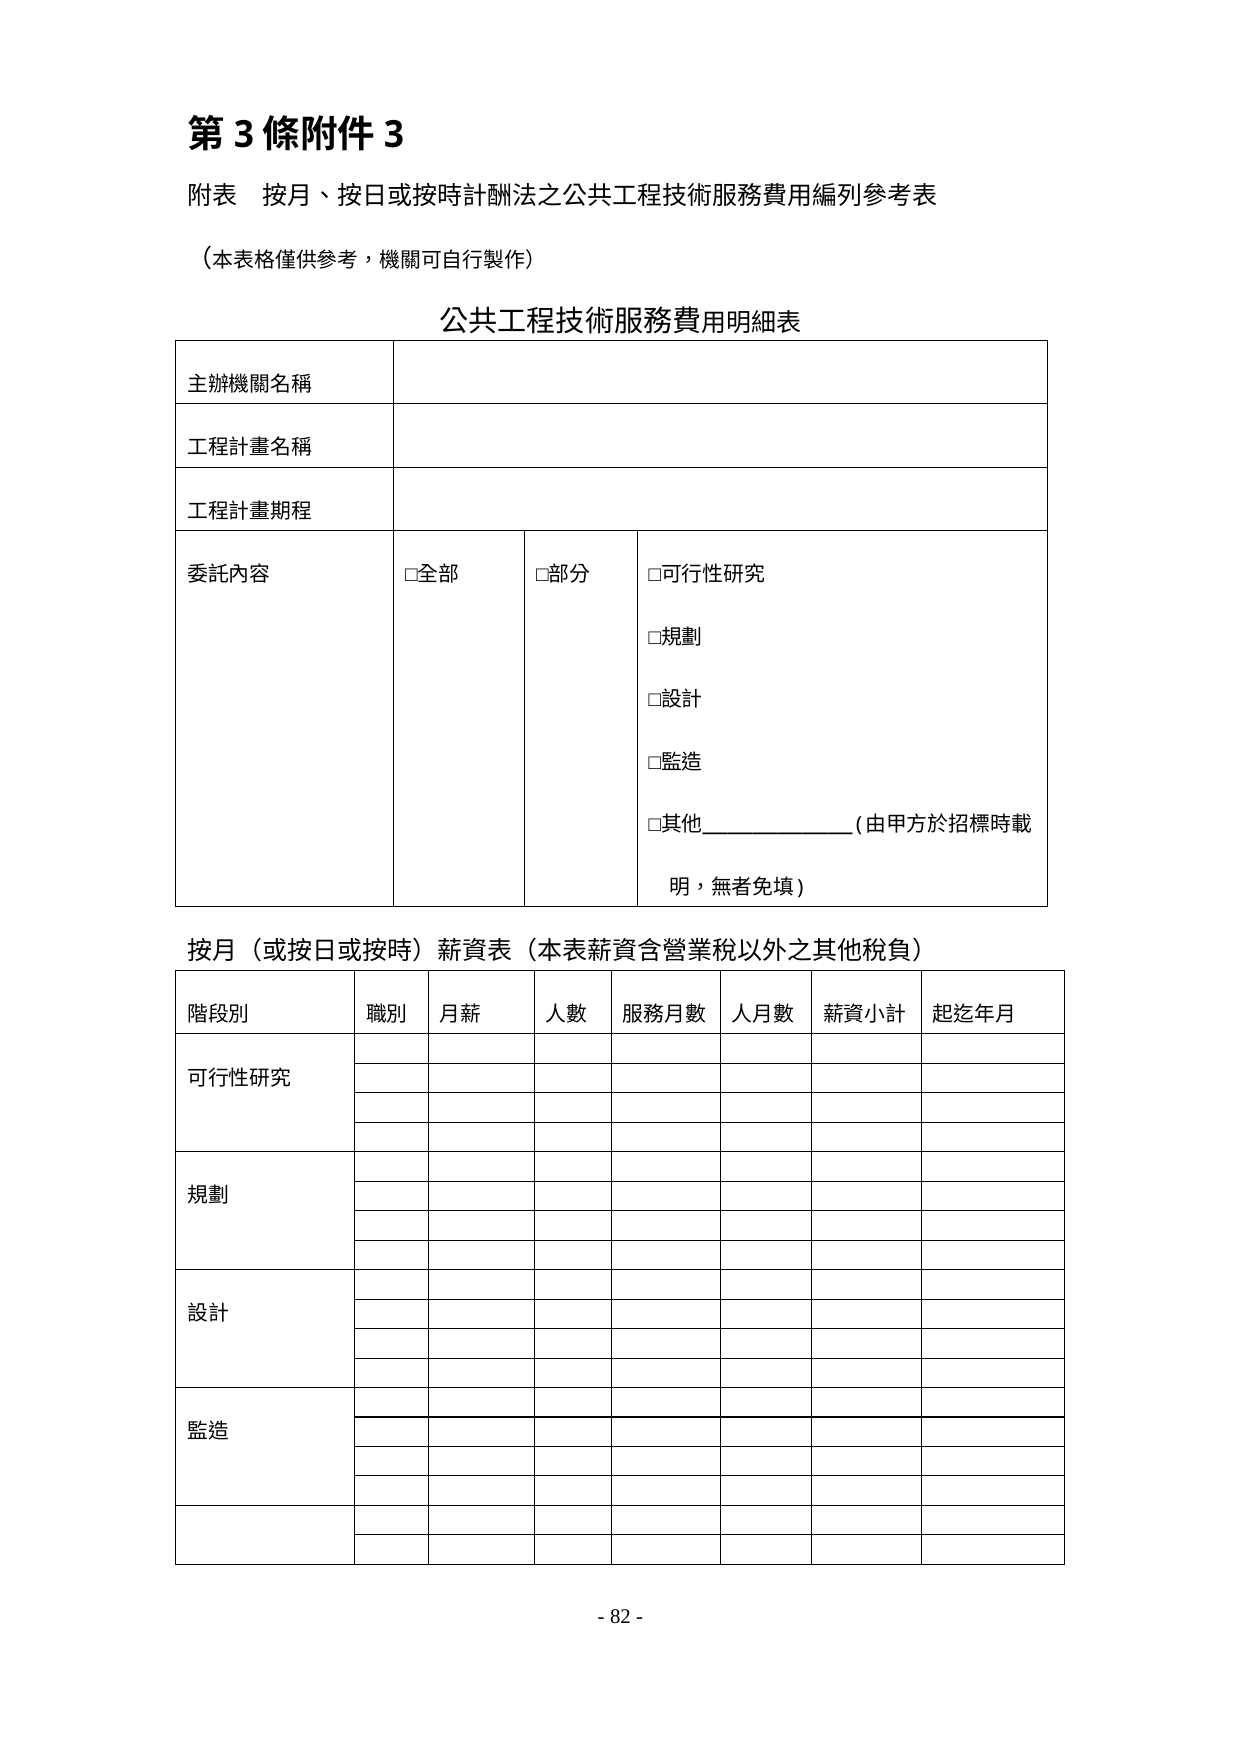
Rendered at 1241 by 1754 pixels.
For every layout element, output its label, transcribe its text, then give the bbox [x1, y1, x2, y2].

table_cell [612, 1241, 720, 1269]
table_cell [612, 1506, 720, 1534]
table_cell [612, 1270, 720, 1298]
table_cell [355, 1506, 428, 1534]
table_cell [922, 1300, 1064, 1328]
table_cell [355, 1270, 428, 1298]
table_cell [922, 1034, 1064, 1063]
table_cell [721, 1329, 811, 1357]
table_cell [612, 1064, 720, 1092]
table_cell [812, 1476, 921, 1505]
table_cell [429, 1123, 534, 1151]
table_cell [355, 1152, 428, 1181]
table_cell [922, 1476, 1064, 1505]
table_cell [535, 1093, 611, 1122]
text 按月（或按日或按時）薪資表（本表薪資含營業稅以外之其他稅負） [187, 907, 1053, 970]
table_cell [812, 1388, 921, 1416]
table_cell [721, 1064, 811, 1092]
table_header 人數 [535, 971, 611, 1033]
table_cell [721, 1447, 811, 1475]
table_cell [612, 1447, 720, 1475]
table_cell [922, 1388, 1064, 1416]
table_cell [429, 1359, 534, 1387]
table_cell [922, 1093, 1064, 1122]
table_cell [355, 1447, 428, 1475]
table_cell [812, 1270, 921, 1298]
table_cell [721, 1182, 811, 1210]
table_cell [812, 1418, 921, 1446]
table_cell [721, 1476, 811, 1505]
table_cell [922, 1329, 1064, 1357]
table_cell [721, 1506, 811, 1534]
table_cell [922, 1152, 1064, 1181]
table_cell [535, 1476, 611, 1505]
table_cell [812, 1506, 921, 1534]
table_cell [429, 1418, 534, 1446]
table_cell [721, 1093, 811, 1122]
table_cell [535, 1123, 611, 1151]
table_cell [612, 1152, 720, 1181]
table_cell [429, 1300, 534, 1328]
table_cell [922, 1241, 1064, 1269]
table_cell [812, 1123, 921, 1151]
table_cell [429, 1241, 534, 1269]
table_cell 規劃 [176, 1152, 354, 1269]
table_cell [535, 1418, 611, 1446]
table_cell [612, 1182, 720, 1210]
table_cell [721, 1388, 811, 1416]
table_cell [612, 1418, 720, 1446]
table_cell [922, 1182, 1064, 1210]
table_header 人月數 [721, 971, 811, 1033]
table_cell [922, 1359, 1064, 1387]
table_header 階段別 [176, 971, 354, 1033]
table_cell [922, 1506, 1064, 1534]
table_cell [535, 1447, 611, 1475]
table_cell [922, 1418, 1064, 1446]
table_cell [394, 468, 1047, 530]
table_cell □部分 [525, 531, 637, 906]
table_cell [922, 1123, 1064, 1151]
table_cell [355, 1064, 428, 1092]
table_cell [429, 1388, 534, 1416]
table_cell 工程計畫名稱 [176, 404, 393, 467]
table_cell 可行性研究 [176, 1034, 354, 1151]
table_cell [355, 1241, 428, 1269]
table_cell [812, 1064, 921, 1092]
table_cell [812, 1152, 921, 1181]
table_cell [612, 1359, 720, 1387]
table_cell [429, 1447, 534, 1475]
table_cell [355, 1093, 428, 1122]
table_cell [355, 1123, 428, 1151]
table_cell [812, 1211, 921, 1239]
table_cell [612, 1476, 720, 1505]
table_cell [355, 1476, 428, 1505]
text 第3條附件3 [187, 89, 1053, 152]
table_cell [429, 1506, 534, 1534]
table_cell [922, 1535, 1064, 1564]
table_cell [535, 1506, 611, 1534]
table_cell 委託內容 [176, 531, 393, 906]
table_cell [535, 1359, 611, 1387]
table_cell [535, 1152, 611, 1181]
table_cell [535, 1241, 611, 1269]
table_cell □全部 [394, 531, 524, 906]
table_cell [721, 1270, 811, 1298]
table_header 主辦機關名稱 [176, 341, 393, 403]
table_cell [429, 1034, 534, 1063]
table_header 起迄年月 [922, 971, 1064, 1033]
table_cell [812, 1241, 921, 1269]
table_cell 工程計畫期程 [176, 468, 393, 530]
table_cell [355, 1359, 428, 1387]
table_header 服務月數 [612, 971, 720, 1033]
table_cell [812, 1329, 921, 1357]
table_cell [429, 1182, 534, 1210]
table_cell [535, 1535, 611, 1564]
table_cell [812, 1034, 921, 1063]
table_cell [721, 1535, 811, 1564]
table_cell [535, 1388, 611, 1416]
table_cell [355, 1300, 428, 1328]
table_cell [535, 1034, 611, 1063]
table_cell [355, 1211, 428, 1239]
table_cell [812, 1300, 921, 1328]
table_cell [612, 1329, 720, 1357]
table_header 職別 [355, 971, 428, 1033]
table_cell [721, 1034, 811, 1063]
table_cell [721, 1241, 811, 1269]
table_cell [721, 1359, 811, 1387]
table_cell □可行性研究 □規劃 □設計 □監造 □其他____________(由甲方於招標時載明，無者免填) [638, 531, 1047, 906]
table_cell 監造 [176, 1388, 354, 1505]
table_cell [429, 1476, 534, 1505]
text （本表格僅供參考，機關可自行製作） [187, 214, 1053, 277]
table_cell [535, 1064, 611, 1092]
table_header 薪資小計 [812, 971, 921, 1033]
table_cell [176, 1506, 354, 1564]
table_cell [922, 1064, 1064, 1092]
text 附表 按月、按日或按時計酬法之公共工程技術服務費用編列參考表 [187, 152, 1053, 214]
table_cell [812, 1447, 921, 1475]
table_cell [429, 1093, 534, 1122]
table_cell [355, 1182, 428, 1210]
table_cell [355, 1034, 428, 1063]
table_cell [535, 1211, 611, 1239]
table_cell [429, 1152, 534, 1181]
table_cell [429, 1270, 534, 1298]
table_cell [922, 1270, 1064, 1298]
table_cell [721, 1152, 811, 1181]
table_cell [612, 1034, 720, 1063]
table_cell [355, 1388, 428, 1416]
table_cell [922, 1447, 1064, 1475]
table_cell [429, 1329, 534, 1357]
table_cell [394, 404, 1047, 467]
table_cell [721, 1300, 811, 1328]
table_cell [812, 1093, 921, 1122]
table_cell [429, 1535, 534, 1564]
table_cell [612, 1123, 720, 1151]
table_cell [721, 1123, 811, 1151]
table_cell [535, 1270, 611, 1298]
table_header [394, 341, 1047, 403]
table_cell [812, 1359, 921, 1387]
table_cell [535, 1300, 611, 1328]
table_cell [812, 1182, 921, 1210]
table_header 月薪 [429, 971, 534, 1033]
text 公共工程技術服務費用明細表 [187, 277, 1053, 339]
table_cell 設計 [176, 1270, 354, 1387]
table_cell [612, 1300, 720, 1328]
table_cell [922, 1211, 1064, 1239]
table_cell [812, 1535, 921, 1564]
table_cell [535, 1329, 611, 1357]
table_cell [355, 1418, 428, 1446]
table_cell [612, 1388, 720, 1416]
table_cell [535, 1182, 611, 1210]
table_cell [355, 1329, 428, 1357]
table_cell [612, 1211, 720, 1239]
table_cell [355, 1535, 428, 1564]
table_cell [429, 1064, 534, 1092]
table_cell [721, 1211, 811, 1239]
table_cell [612, 1535, 720, 1564]
table_cell [429, 1211, 534, 1239]
table_cell [612, 1093, 720, 1122]
table_cell [721, 1418, 811, 1446]
